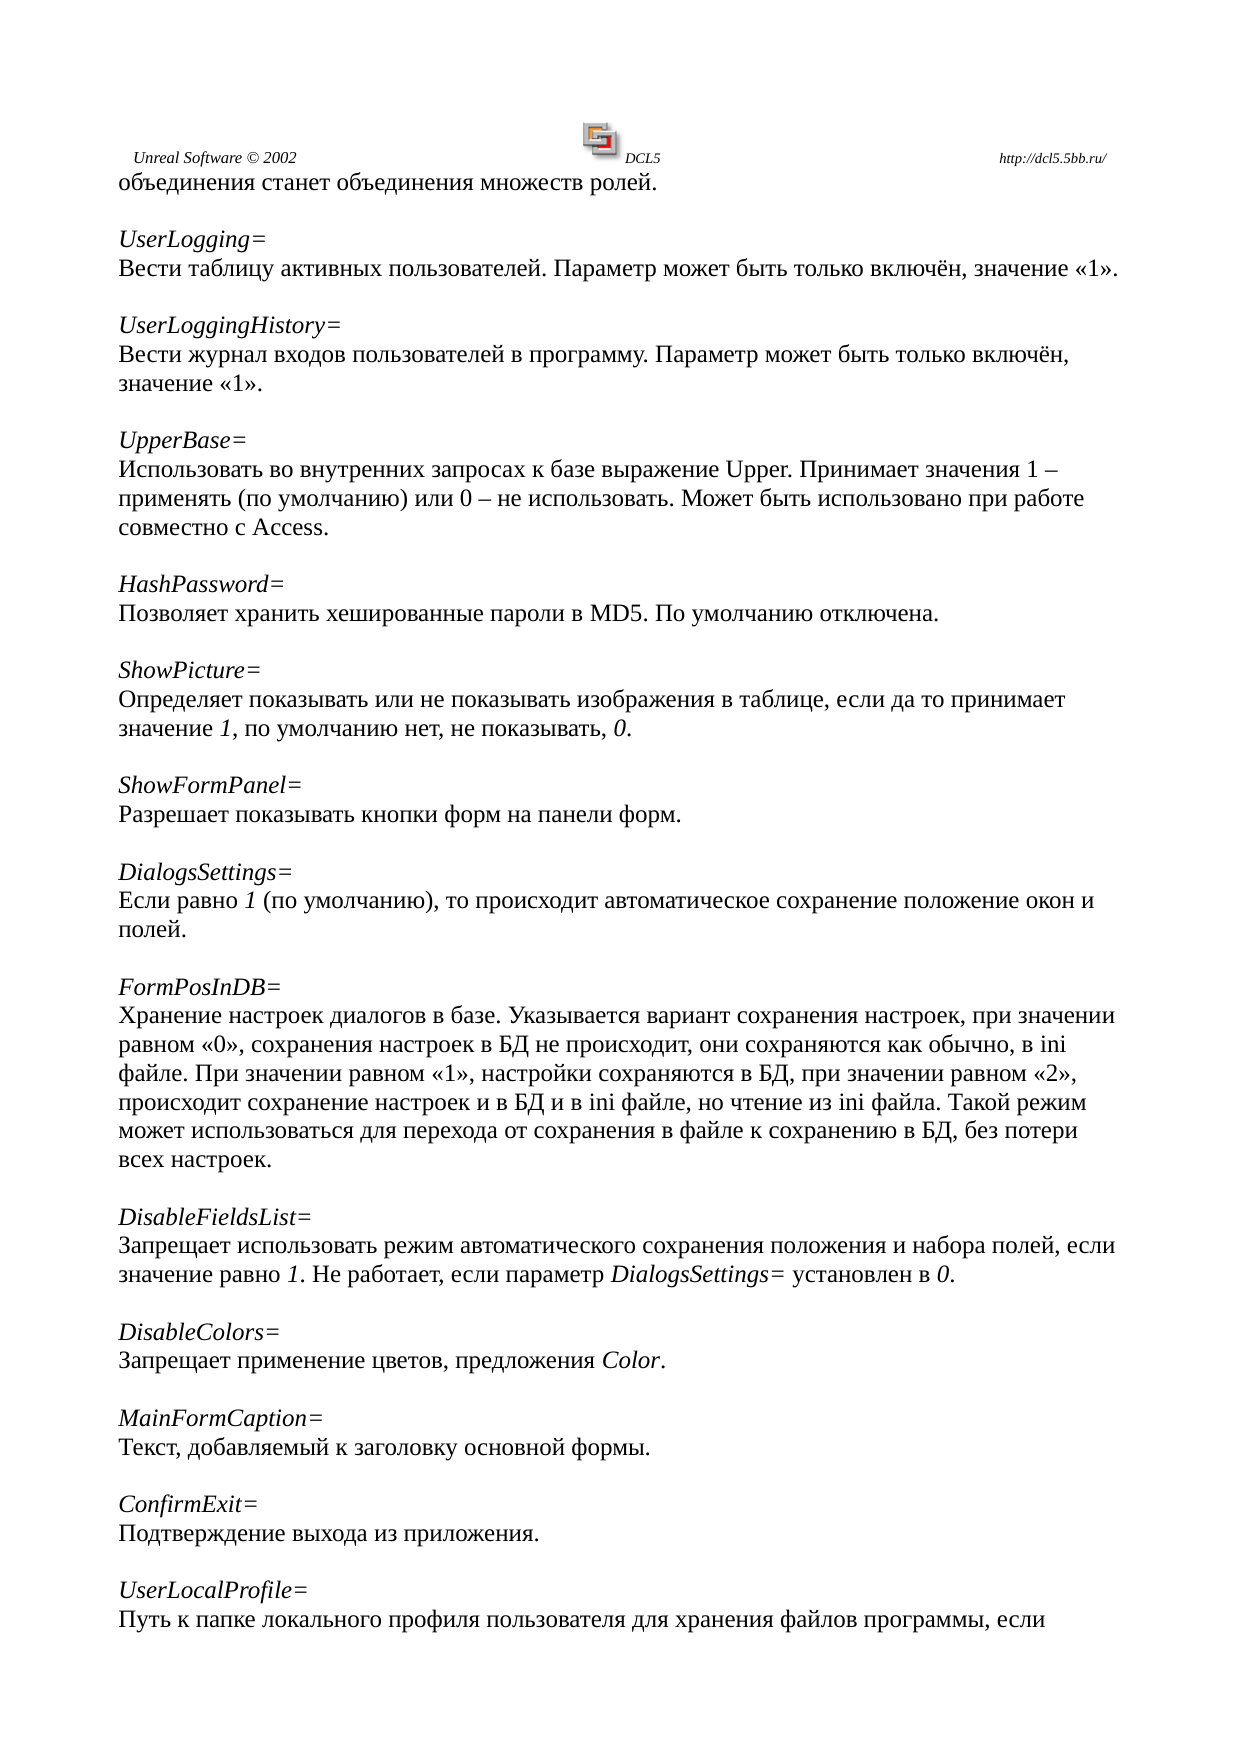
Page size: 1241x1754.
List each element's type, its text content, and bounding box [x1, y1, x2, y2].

text HashPassword= [118, 569, 1122, 598]
text Определяет показывать или не показывать изображения в таблице, если да то принимает значение 1, по умолчанию нет, не показывать, 0. [118, 684, 1122, 742]
text DisableFieldsList= [118, 1202, 1122, 1230]
text Текст, добавляемый к заголовку основной формы. [118, 1432, 1122, 1460]
text MainFormCaption= [118, 1403, 1122, 1432]
text Запрещает применение цветов, предложения Color. [118, 1345, 1122, 1374]
picture [579, 118, 625, 164]
text Если равно 1 (по умолчанию), то происходит автоматическое сохранение положение окон и полей. [118, 885, 1122, 943]
text Вести журнал входов пользователей в программу. Параметр может быть только включён, значение «1». [118, 339, 1122, 397]
text UserLocalProfile= [118, 1575, 1122, 1604]
text Позволяет хранить хешированные пароли в MD5. По умолчанию отключена. [118, 598, 1122, 627]
text объединения станет объединения множеств ролей. [118, 167, 1122, 195]
text ConfirmExit= [118, 1489, 1122, 1518]
text UserLoggingHistory= [118, 310, 1122, 339]
text Использовать во внутренних запросах к базе выражение Upper. Принимает значения 1 – применять (по умолчанию) или 0 – не использовать. Может быть использовано при работе совместно с Access. [118, 454, 1122, 540]
text Подтверждение выхода из приложения. [118, 1518, 1122, 1547]
text Путь к папке локального профиля пользователя для хранения файлов программы, если [118, 1604, 1122, 1633]
text Хранение настроек диалогов в базе. Указывается вариант сохранения настроек, при значении равном «0», сохранения настроек в БД не происходит, они сохраняются как обычно, в ini файле. При значении равном «1», настройки сохраняются в БД, при значении равном «2», происходит сохранение настроек и в БД и в ini файле, но чтение из ini файла. Такой режим может использоваться для перехода от сохранения в файле к сохранению в БД, без потери всех настроек. [118, 1000, 1122, 1173]
text Вести таблицу активных пользователей. Параметр может быть только включён, значение «1». [118, 253, 1122, 282]
text DialogsSettings= [118, 857, 1122, 885]
text UserLogging= [118, 224, 1122, 253]
text FormPosInDB= [118, 972, 1122, 1000]
text Разрешает показывать кнопки форм на панели форм. [118, 799, 1122, 828]
text UpperBase= [118, 425, 1122, 454]
text DisableColors= [118, 1317, 1122, 1345]
text ShowFormPanel= [118, 770, 1122, 799]
text ShowPicture= [118, 655, 1122, 684]
text Запрещает использовать режим автоматического сохранения положения и набора полей, если значение равно 1. Не работает, если параметр DialogsSettings= установлен в 0. [118, 1230, 1122, 1288]
